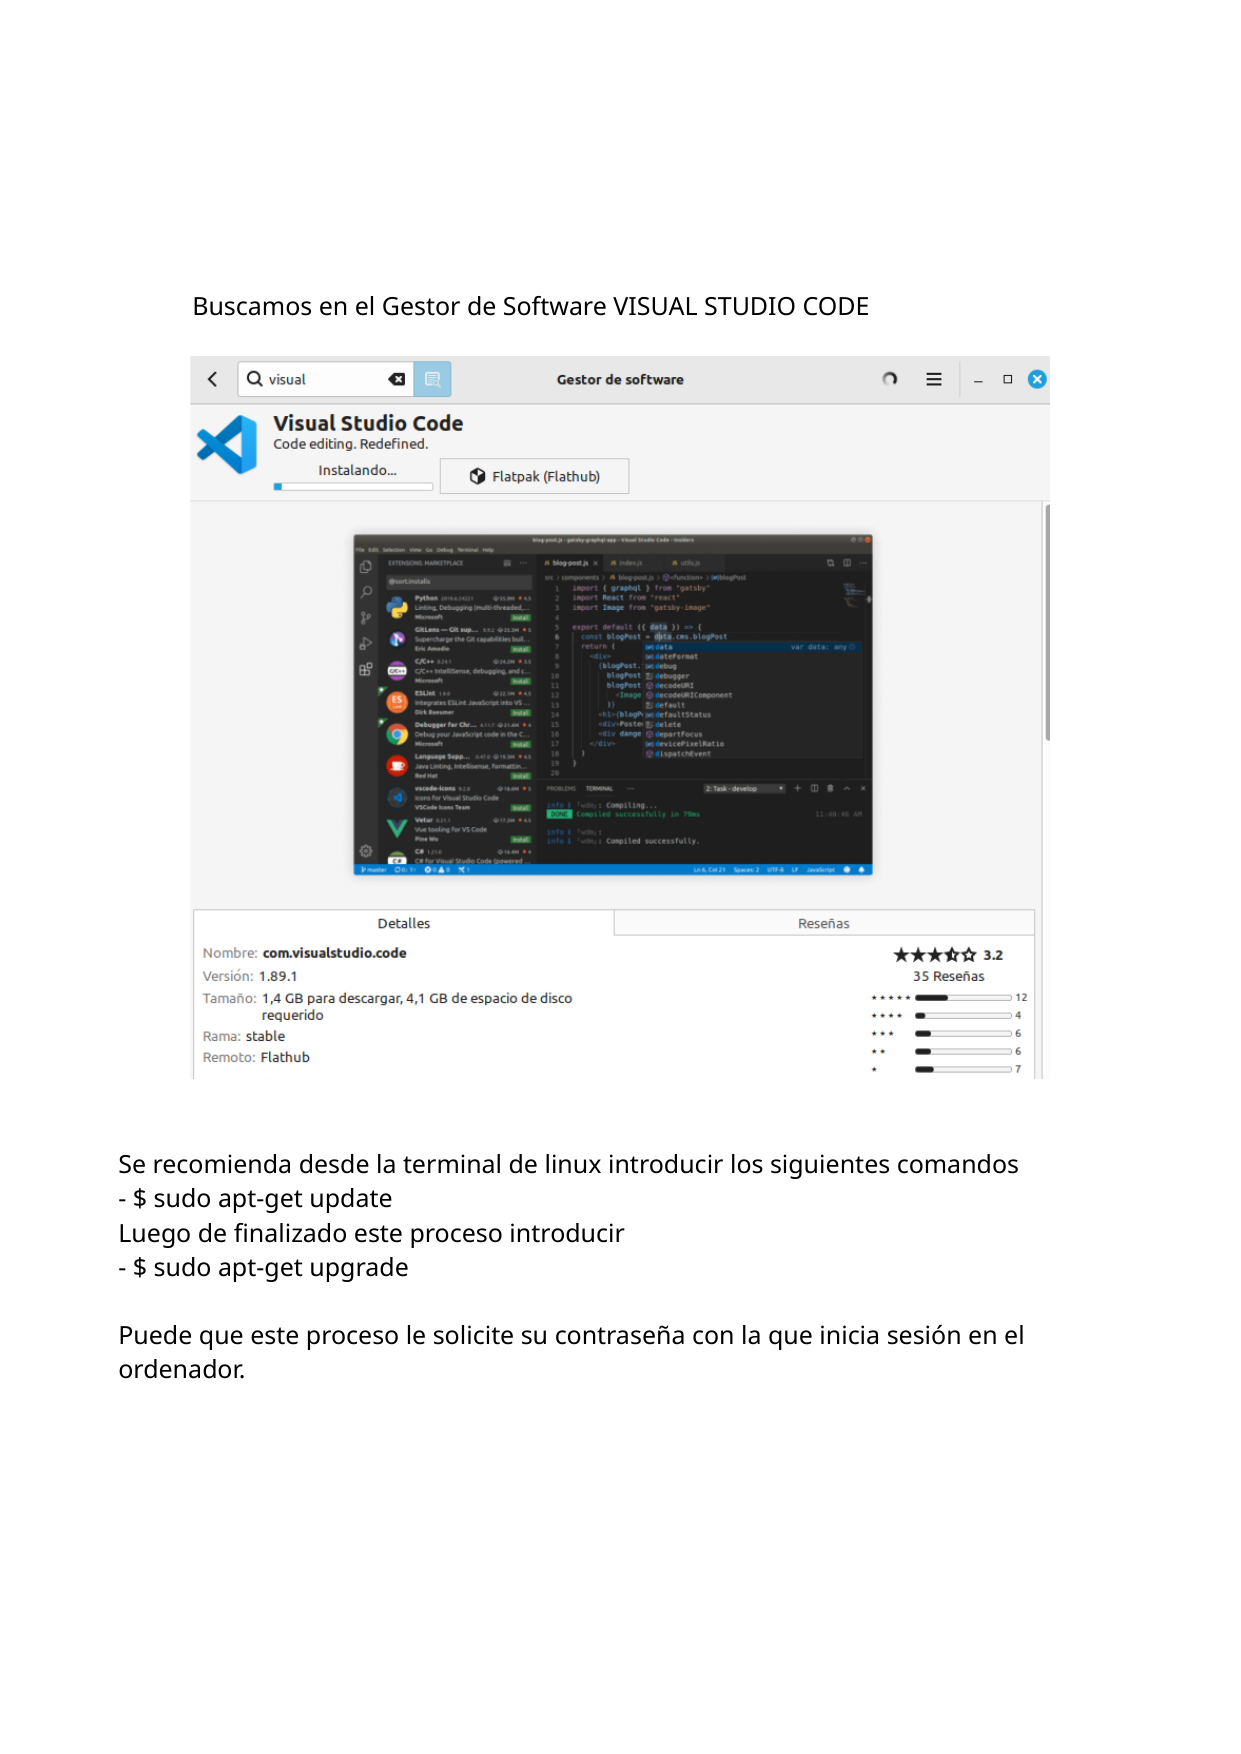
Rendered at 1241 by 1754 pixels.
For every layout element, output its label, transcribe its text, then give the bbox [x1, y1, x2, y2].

text Buscamos en el Gestor de Software VISUAL STUDIO CODE [118, 288, 1122, 322]
text Luego de finalizado este proceso introducir [118, 1215, 1122, 1249]
picture [190, 356, 1050, 1079]
text - $ sudo apt-get update [118, 1181, 1122, 1215]
text Se recomienda desde la terminal de linux introducir los siguientes comandos [118, 1079, 1122, 1181]
text - $ sudo apt-get upgrade [118, 1249, 1122, 1283]
text Puede que este proceso le solicite su contraseña con la que inicia sesión en el ordenador. [118, 1317, 1122, 1386]
